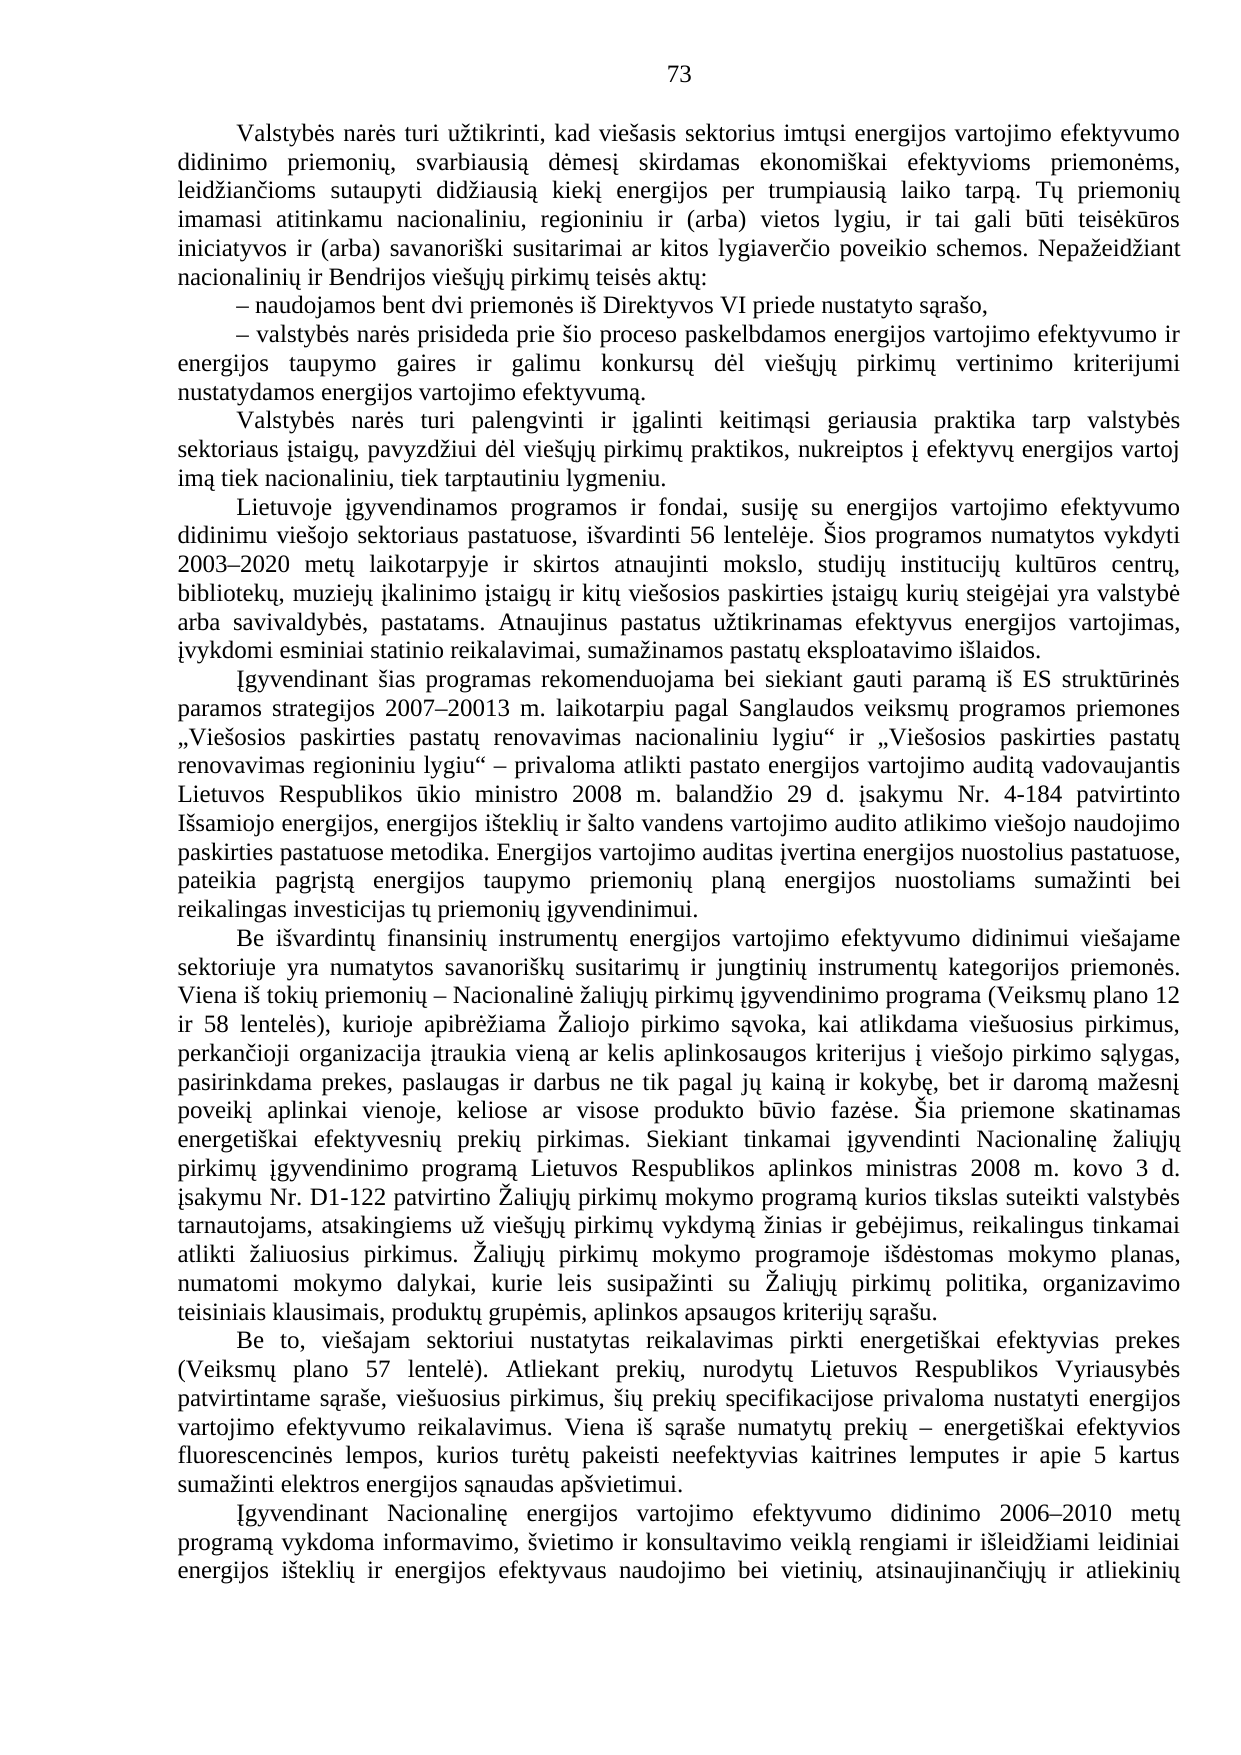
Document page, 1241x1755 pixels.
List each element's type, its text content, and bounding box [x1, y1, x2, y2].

text Valstybės narės turi palengvinti ir įgalinti keitimąsi geriausia praktika tarp valstybės sektoriaus įstaigų, pavyzdžiui dėl viešųjų pirkimų praktikos, nukreiptos į efektyvų energijos vartoj imą tiek nacionaliniu, tiek tarptautiniu lygmeniu. [177, 406, 1181, 492]
text Valstybės narės turi užtikrinti, kad viešasis sektorius imtųsi energijos vartojimo efektyvumo didinimo priemonių, svarbiausią dėmesį skirdamas ekonomiškai efektyvioms priemonėms, leidžiančioms sutaupyti didžiausią kiekį energijos per trumpiausią laiko tarpą. Tų priemonių imamasi atitinkamu nacionaliniu, regioniniu ir (arba) vietos lygiu, ir tai gali būti teisėkūros iniciatyvos ir (arba) savanoriški susitarimai ar kitos lygiaverčio poveikio schemos. Nepažeidžiant nacionalinių ir Bendrijos viešųjų pirkimų teisės aktų: [177, 118, 1181, 291]
text Be išvardintų finansinių instrumentų energijos vartojimo efektyvumo didinimui viešajame sektoriuje yra numatytos savanoriškų susitarimų ir jungtinių instrumentų kategorijos priemonės. Viena iš tokių priemonių – Nacionalinė žaliųjų pirkimų įgyvendinimo programa (Veiksmų plano 12 ir 58 lentelės), kurioje apibrėžiama Žaliojo pirkimo sąvoka, kai atlikdama viešuosius pirkimus, perkančioji organizacija įtraukia vieną ar kelis aplinkosaugos kriterijus į viešojo pirkimo sąlygas, pasirinkdama prekes, paslaugas ir darbus ne tik pagal jų kainą ir kokybę, bet ir daromą mažesnį poveikį aplinkai vienoje, keliose ar visose produkto būvio fazėse. Šia priemone skatinamas energetiškai efektyvesnių prekių pirkimas. Siekiant tinkamai įgyvendinti Nacionalinę žaliųjų pirkimų įgyvendinimo programą Lietuvos Respublikos aplinkos ministras 2008 m. kovo 3 d. įsakymu Nr. D1-122 patvirtino Žaliųjų pirkimų mokymo programą kurios tikslas suteikti valstybės tarnautojams, atsakingiems už viešųjų pirkimų vykdymą žinias ir gebėjimus, reikalingus tinkamai atlikti žaliuosius pirkimus. Žaliųjų pirkimų mokymo programoje išdėstomas mokymo planas, numatomi mokymo dalykai, kurie leis susipažinti su Žaliųjų pirkimų politika, organizavimo teisiniais klausimais, produktų grupėmis, aplinkos apsaugos kriterijų sąrašu. [177, 923, 1181, 1326]
text – valstybės narės prisideda prie šio proceso paskelbdamos energijos vartojimo efektyvumo ir energijos taupymo gaires ir galimu konkursų dėl viešųjų pirkimų vertinimo kriterijumi nustatydamos energijos vartojimo efektyvumą. [177, 319, 1181, 406]
text Lietuvoje įgyvendinamos programos ir fondai, susiję su energijos vartojimo efektyvumo didinimu viešojo sektoriaus pastatuose, išvardinti 56 lentelėje. Šios programos numatytos vykdyti 2003–2020 metų laikotarpyje ir skirtos atnaujinti mokslo, studijų institucijų kultūros centrų, bibliotekų, muziejų įkalinimo įstaigų ir kitų viešosios paskirties įstaigų kurių steigėjai yra valstybė arba savivaldybės, pastatams. Atnaujinus pastatus užtikrinamas efektyvus energijos vartojimas, įvykdomi esminiai statinio reikalavimai, sumažinamos pastatų eksploatavimo išlaidos. [177, 492, 1181, 664]
text – naudojamos bent dvi priemonės iš Direktyvos VI priede nustatyto sąrašo, [177, 291, 1181, 319]
text Be to, viešajam sektoriui nustatytas reikalavimas pirkti energetiškai efektyvias prekes (Veiksmų plano 57 lentelė). Atliekant prekių, nurodytų Lietuvos Respublikos Vyriausybės patvirtintame sąraše, viešuosius pirkimus, šių prekių specifikacijose privaloma nustatyti energijos vartojimo efektyvumo reikalavimus. Viena iš sąraše numatytų prekių – energetiškai efektyvios fluorescencinės lempos, kurios turėtų pakeisti neefektyvias kaitrines lemputes ir apie 5 kartus sumažinti elektros energijos sąnaudas apšvietimui. [177, 1326, 1181, 1498]
text Įgyvendinant Nacionalinę energijos vartojimo efektyvumo didinimo 2006–2010 metų programą vykdoma informavimo, švietimo ir konsultavimo veiklą rengiami ir išleidžiami leidiniai energijos išteklių ir energijos efektyvaus naudojimo bei vietinių, atsinaujinančiųjų ir atliekinių [177, 1498, 1181, 1584]
text Įgyvendinant šias programas rekomenduojama bei siekiant gauti paramą iš ES struktūrinės paramos strategijos 2007–20013 m. laikotarpiu pagal Sanglaudos veiksmų programos priemones „Viešosios paskirties pastatų renovavimas nacionaliniu lygiu“ ir „Viešosios paskirties pastatų renovavimas regioniniu lygiu“ – privaloma atlikti pastato energijos vartojimo auditą vadovaujantis Lietuvos Respublikos ūkio ministro 2008 m. balandžio 29 d. įsakymu Nr. 4-184 patvirtinto Išsamiojo energijos, energijos išteklių ir šalto vandens vartojimo audito atlikimo viešojo naudojimo paskirties pastatuose metodika. Energijos vartojimo auditas įvertina energijos nuostolius pastatuose, pateikia pagrįstą energijos taupymo priemonių planą energijos nuostoliams sumažinti bei reikalingas investicijas tų priemonių įgyvendinimui. [177, 664, 1181, 923]
